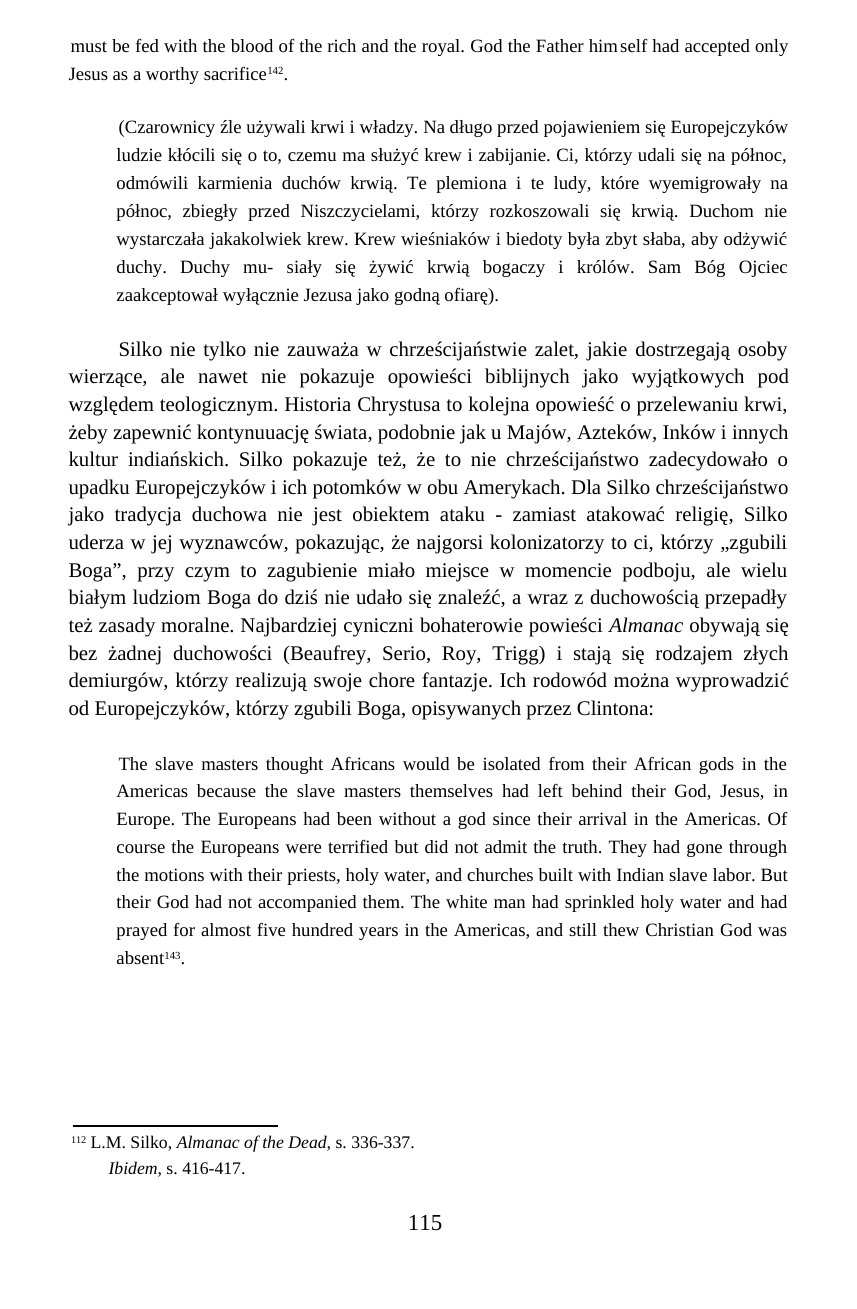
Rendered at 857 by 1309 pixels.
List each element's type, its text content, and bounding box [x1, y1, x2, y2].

text Ibidem, s. 416-417. [71, 1157, 445, 1176]
text Silko nie tylko nie zauważa w chrześcijaństwie zalet, jakie dostrzegają osoby wierzące, ale nawet nie pokazuje opowieści biblijnych jako wyjątko­wych pod względem teologicznym. Historia Chrystusa to kolejna opowieść o przelewaniu krwi, żeby zapewnić kontynuuację świata, podobnie jak u Ma­jów, Azteków, Inków i innych kultur indiańskich. Silko pokazuje też, że to nie chrześcijaństwo zadecydowało o upadku Europejczyków i ich potomków w obu Amerykach. Dla Silko chrześcijaństwo jako tradycja duchowa nie jest obiektem ataku - zamiast atakować religię, Silko uderza w jej wyznawców, pokazując, że najgorsi kolonizatorzy to ci, którzy „zgubili Boga”, przy czym to zagubienie miało miejsce w momencie podboju, ale wielu białym ludziom Boga do dziś nie udało się znaleźć, a wraz z duchowością przepadły też zasa­dy moralne. Najbardziej cyniczni bohaterowie powieści Almanac obywają się bez żadnej duchowości (Beaufrey, Serio, Roy, Trigg) i stają się rodzajem złych demiurgów, którzy realizują swoje chore fantazje. Ich rodowód można wypro­wadzić od Europejczyków, którzy zgubili Boga, opisywanych przez Clintona: [68, 337, 789, 720]
text (Czarownicy źle używali krwi i władzy. Na długo przed pojawieniem się Europejczyków ludzie kłócili się o to, czemu ma służyć krew i zabijanie. Ci, którzy udali się na północ, odmówili karmienia duchów krwią. Te plemio­na i te ludy, które wyemigrowały na północ, zbiegły przed Niszczycielami, którzy rozkoszowali się krwią. Duchom nie wystarczała jakakolwiek krew. Krew wieśniaków i biedoty była zbyt słaba, aby odżywić duchy. Duchy mu- siały się żywić krwią bogaczy i królów. Sam Bóg Ojciec zaakceptował wy­łącznie Jezusa jako godną ofiarę). [116, 116, 789, 305]
text 112 L.M. Silko, Almanac of the Dead, s. 336-337. [71, 1132, 445, 1152]
text 115 [408, 1209, 446, 1235]
text must be fed with the blood of the rich and the royal. God the Father him­self had accepted only Jesus as a worthy sacrifice142. [68, 34, 789, 84]
text The slave masters thought Africans would be isolated from their African gods in the Americas because the slave masters themselves had left behind their God, Jesus, in Europe. The Europeans had been without a god since their arrival in the Americas. Of course the Europeans were terrified but did not admit the truth. They had gone through the motions with their priests, holy water, and churches built with Indian slave labor. But their God had not accompanied them. The white man had sprinkled holy water and had prayed for almost five hundred years in the Americas, and still thew Christian God was absent143. [116, 752, 789, 969]
